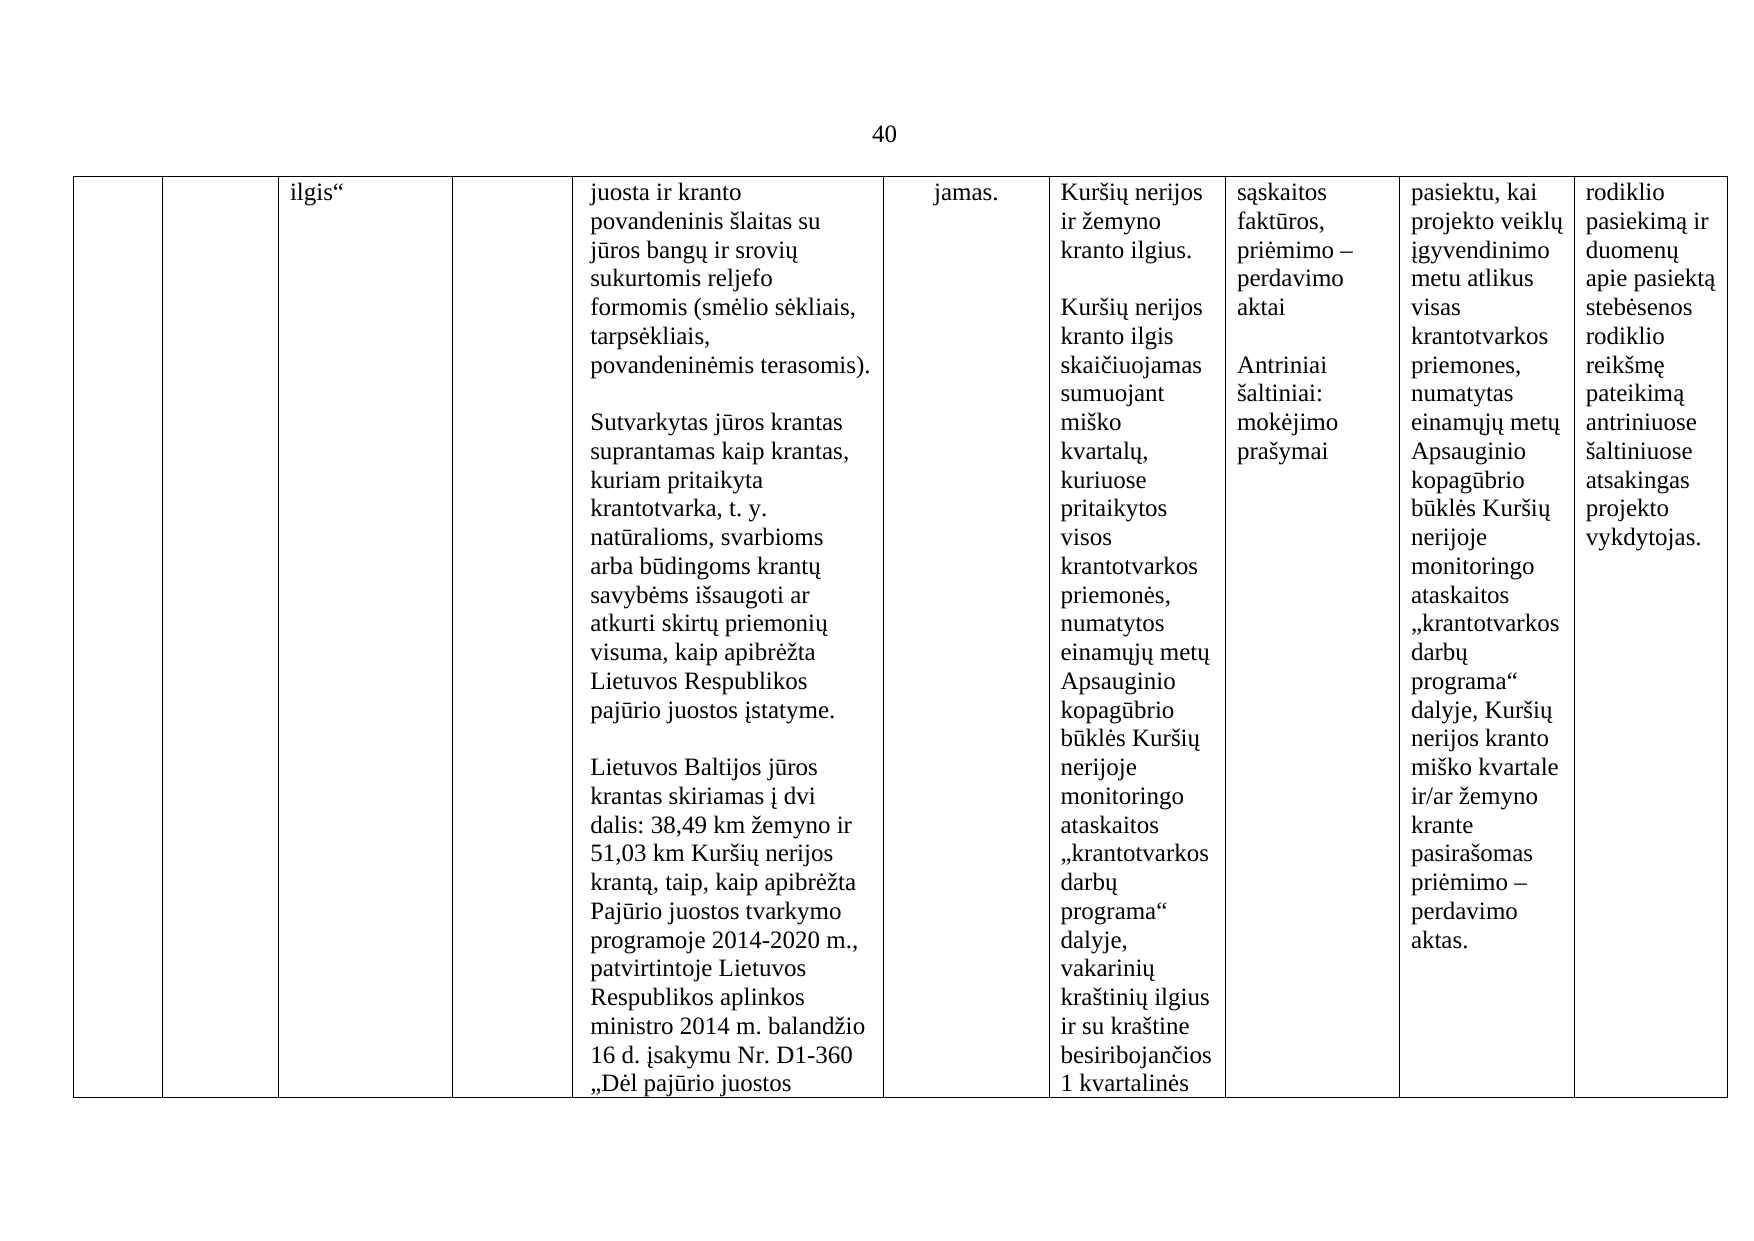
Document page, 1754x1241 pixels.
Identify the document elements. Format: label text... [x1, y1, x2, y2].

table_cell juosta ir kranto povandeninis šlaitas su jūros bangų ir srovių sukurtomis reljefo formomis (smėlio sėkliais, tarpsėkliais, povandeninėmis terasomis). Sutvarkytas jūros krantas suprantamas kaip krantas, kuriam pritaikyta krantotvarka, t. y. natūralioms, svarbioms arba būdingoms krantų savybėms išsaugoti ar atkurti skirtų priemonių visuma, kaip apibrėžta Lietuvos Respublikos pajūrio juostos įstatyme. Lietuvos Baltijos jūros krantas skiriamas į dvi dalis: 38,49 km žemyno ir 51,03 km Kuršių nerijos krantą, taip, kaip apibrėžta Pajūrio juostos tvarkymo programoje 2014-2020 m., patvirtintoje Lietuvos Respublikos aplinkos ministro 2014 m. balandžio 16 d. įsakymu Nr. D1-360 „Dėl pajūrio juostos [573, 177, 883, 1097]
table_cell sąskaitos faktūros, priėmimo – perdavimo aktai Antriniai šaltiniai: mokėjimo prašymai [1226, 177, 1399, 1097]
table_cell [453, 177, 572, 1097]
table_cell [74, 177, 162, 1097]
table_cell jamas. [884, 177, 1049, 1097]
table_cell pasiektu, kai projekto veiklų įgyvendinimo metu atlikus visas krantotvarkos priemones, numatytas einamųjų metų Apsauginio kopagūbrio būklės Kuršių nerijoje monitoringo ataskaitos „krantotvarkos darbų programa“ dalyje, Kuršių nerijos kranto miško kvartale ir/ar žemyno krante pasirašomas priėmimo – perdavimo aktas. [1400, 177, 1574, 1097]
table_cell [163, 177, 278, 1097]
table_cell ilgis“ [279, 177, 452, 1097]
table_cell rodiklio pasiekimą ir duomenų apie pasiektą stebėsenos rodiklio reikšmę pateikimą antriniuose šaltiniuose atsakingas projekto vykdytojas. [1575, 177, 1727, 1097]
table_cell Kuršių nerijos ir žemyno kranto ilgius. Kuršių nerijos kranto ilgis skaičiuojamas sumuojant miško kvartalų, kuriuose pritaikytos visos krantotvarkos priemonės, numatytos einamųjų metų Apsauginio kopagūbrio būklės Kuršių nerijoje monitoringo ataskaitos „krantotvarkos darbų programa“ dalyje, vakarinių kraštinių ilgius ir su kraštine besiribojančios 1 kvartalinės [1050, 177, 1225, 1097]
